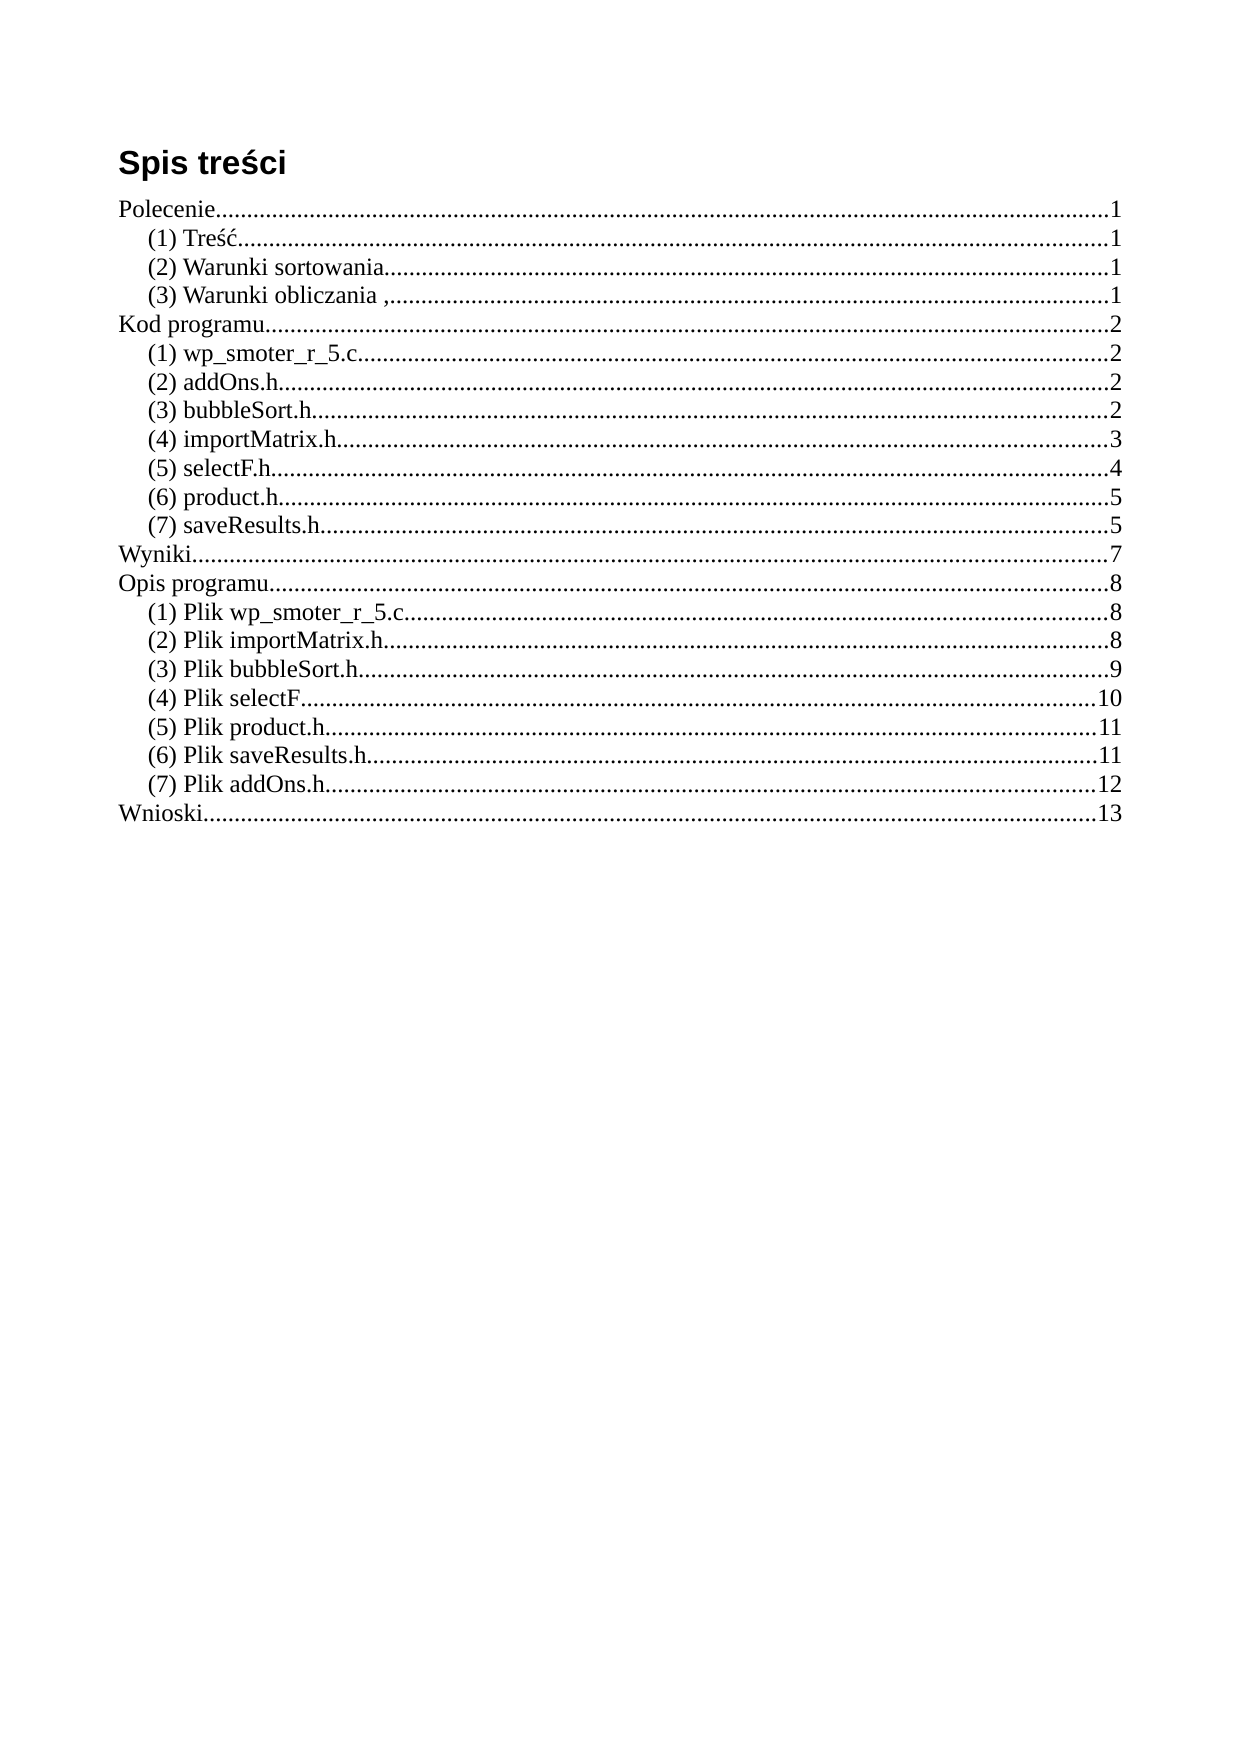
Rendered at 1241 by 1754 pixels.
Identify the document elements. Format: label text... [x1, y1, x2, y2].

text (3) Plik bubbleSort.h 9 [148, 654, 1122, 683]
text (1) Treść 1 [148, 223, 1122, 252]
text (7) saveResults.h 5 [148, 510, 1122, 539]
text (3) Warunki obliczania , 1 [148, 280, 1122, 309]
subtitle Spis treści [118, 143, 1122, 182]
text Kod programu 2 [118, 309, 1122, 338]
text (1) Plik wp_smoter_r_5.c 8 [148, 597, 1122, 625]
text (4) importMatrix.h 3 [148, 424, 1122, 453]
text (3) bubbleSort.h 2 [148, 395, 1122, 424]
text (2) Plik importMatrix.h 8 [148, 625, 1122, 654]
text Wnioski 13 [118, 798, 1122, 827]
text Polecenie 1 [118, 194, 1122, 223]
text Opis programu 8 [118, 568, 1122, 597]
text (5) selectF.h 4 [148, 453, 1122, 482]
text (4) Plik selectF 10 [148, 683, 1122, 712]
text (2) Warunki sortowania 1 [148, 252, 1122, 280]
text (2) addOns.h 2 [148, 367, 1122, 395]
text (5) Plik product.h 11 [148, 712, 1122, 740]
text (7) Plik addOns.h 12 [148, 769, 1122, 798]
text (6) product.h 5 [148, 482, 1122, 510]
text Wyniki 7 [118, 539, 1122, 568]
text (6) Plik saveResults.h 11 [148, 740, 1122, 769]
text (1) wp_smoter_r_5.c 2 [148, 338, 1122, 367]
